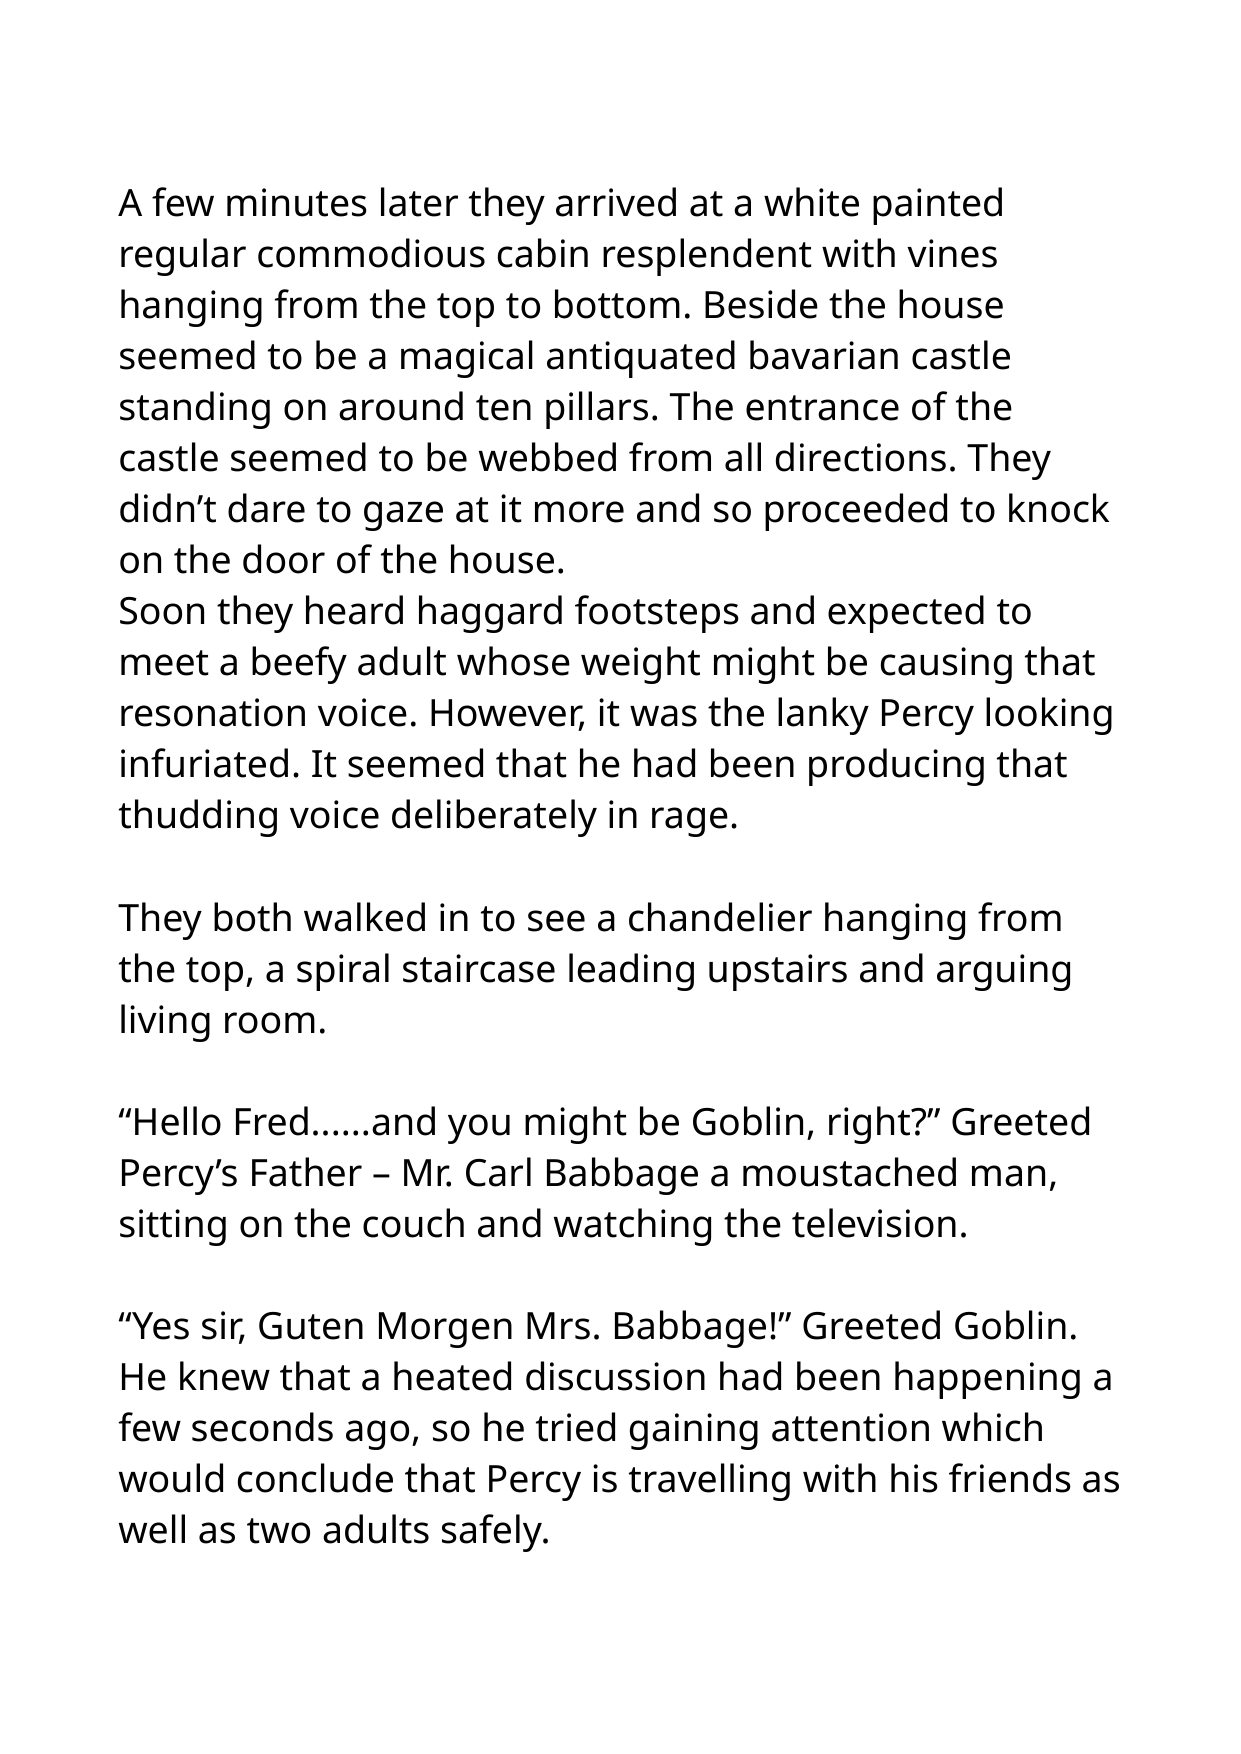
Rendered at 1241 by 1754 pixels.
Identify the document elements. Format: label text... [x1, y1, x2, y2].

text They both walked in to see a chandelier hanging from the top, a spiral staircase leading upstairs and arguing living room. [118, 891, 1122, 1044]
text A few minutes later they arrived at a white painted regular commodious cabin resplendent with vines hanging from the top to bottom. Beside the house seemed to be a magical antiquated bavarian castle standing on around ten pillars. The entrance of the castle seemed to be webbed from all directions. They didn’t dare to gaze at it more and so proceeded to knock on the door of the house. [118, 176, 1122, 585]
text “Hello Fred......and you might be Goblin, right?” Greeted Percy’s Father – Mr. Carl Babbage a moustached man, sitting on the couch and watching the television. [118, 1095, 1122, 1248]
text “Yes sir, Guten Morgen Mrs. Babbage!” Greeted Goblin. He knew that a heated discussion had been happening a few seconds ago, so he tried gaining attention which would conclude that Percy is travelling with his friends as well as two adults safely. [118, 1299, 1122, 1554]
text Soon they heard haggard footsteps and expected to meet a beefy adult whose weight might be causing that resonation voice. However, it was the lanky Percy looking infuriated. It seemed that he had been producing that thudding voice deliberately in rage. [118, 585, 1122, 840]
